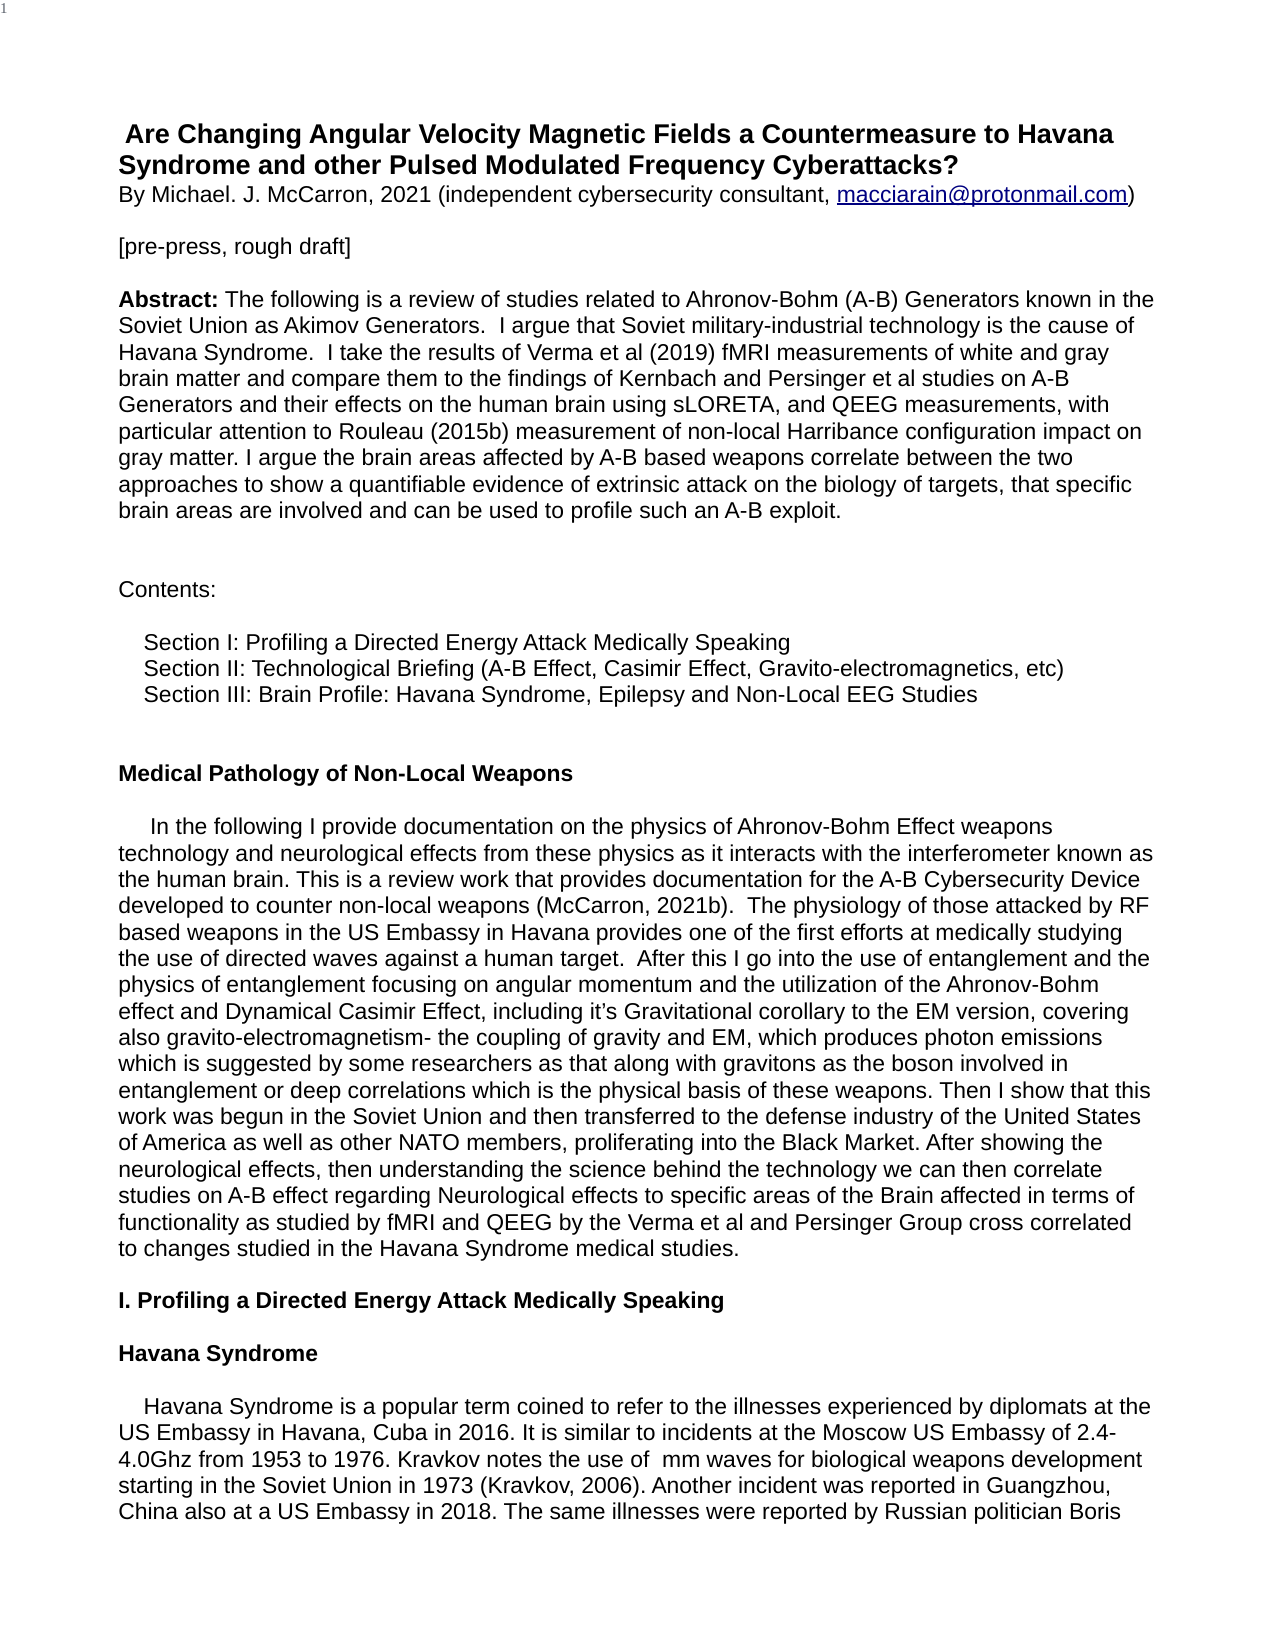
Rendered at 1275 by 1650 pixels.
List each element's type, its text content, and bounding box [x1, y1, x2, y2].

text Section I: Profiling a Directed Energy Attack Medically Speaking [118, 629, 1157, 655]
text Havana Syndrome [118, 1340, 1157, 1367]
text Abstract: The following is a review of studies related to Ahronov-Bohm (A-B) Generators known in the Soviet Union as Akimov Generators. I argue that Soviet military-industrial technology is the cause of Havana Syndrome. I take the results of Verma et al (2019) fMRI measurements of white and gray brain matter and compare them to the findings of Kernbach and Persinger et al studies on A-B Generators and their effects on the human brain using sLORETA, and QEEG measurements, with particular attention to Rouleau (2015b) measurement of non-local Harribance configuration impact on gray matter. I argue the brain areas affected by A-B based weapons correlate between the two approaches to show a quantifiable evidence of extrinsic attack on the biology of targets, that specific brain areas are involved and can be used to profile such an A-B exploit. [118, 286, 1157, 523]
text Are Changing Angular Velocity Magnetic Fields a Countermeasure to Havana Syndrome and other Pulsed Modulated Frequency Cyberattacks? [118, 118, 1157, 181]
text Havana Syndrome is a popular term coined to refer to the illnesses experienced by diplomats at the US Embassy in Havana, Cuba in 2016. It is similar to incidents at the Moscow US Embassy of 2.4-4.0Ghz from 1953 to 1976. Kravkov notes the use of mm waves for biological weapons development starting in the Soviet Union in 1973 (Kravkov, 2006). Another incident was reported in Guangzhou, China also at a US Embassy in 2018. The same illnesses were reported by Russian politician Boris [118, 1393, 1157, 1525]
text [pre-press, rough draft] [118, 233, 1157, 260]
text Section II: Technological Briefing (A-B Effect, Casimir Effect, Gravito-electromagnetics, etc) [118, 655, 1157, 681]
text In the following I provide documentation on the physics of Ahronov-Bohm Effect weapons technology and neurological effects from these physics as it interacts with the interferometer known as the human brain. This is a review work that provides documentation for the A-B Cybersecurity Device developed to counter non-local weapons (McCarron, 2021b). The physiology of those attacked by RF based weapons in the US Embassy in Havana provides one of the first efforts at medically studying the use of directed waves against a human target. After this I go into the use of entanglement and the physics of entanglement focusing on angular momentum and the utilization of the Ahronov-Bohm effect and Dynamical Casimir Effect, including it’s Gravitational corollary to the EM version, covering also gravito-electromagnetism- the coupling of gravity and EM, which produces photon emissions which is suggested by some researchers as that along with gravitons as the boson involved in entanglement or deep correlations which is the physical basis of these weapons. Then I show that this work was begun in the Soviet Union and then transferred to the defense industry of the United States of America as well as other NATO members, proliferating into the Black Market. After showing the neurological effects, then understanding the science behind the technology we can then correlate studies on A-B effect regarding Neurological effects to specific areas of the Brain affected in terms of functionality as studied by fMRI and QEEG by the Verma et al and Persinger Group cross correlated to changes studied in the Havana Syndrome medical studies. [118, 813, 1157, 1261]
text Section III: Brain Profile: Havana Syndrome, Epilepsy and Non-Local EEG Studies [118, 681, 1157, 708]
text Contents: [118, 576, 1157, 602]
text By Michael. J. McCarron, 2021 (independent cybersecurity consultant, macciarain@protonmail.com) [118, 181, 1157, 207]
text I. Profiling a Directed Energy Attack Medically Speaking [118, 1287, 1157, 1314]
text Medical Pathology of Non-Local Weapons [118, 760, 1157, 787]
